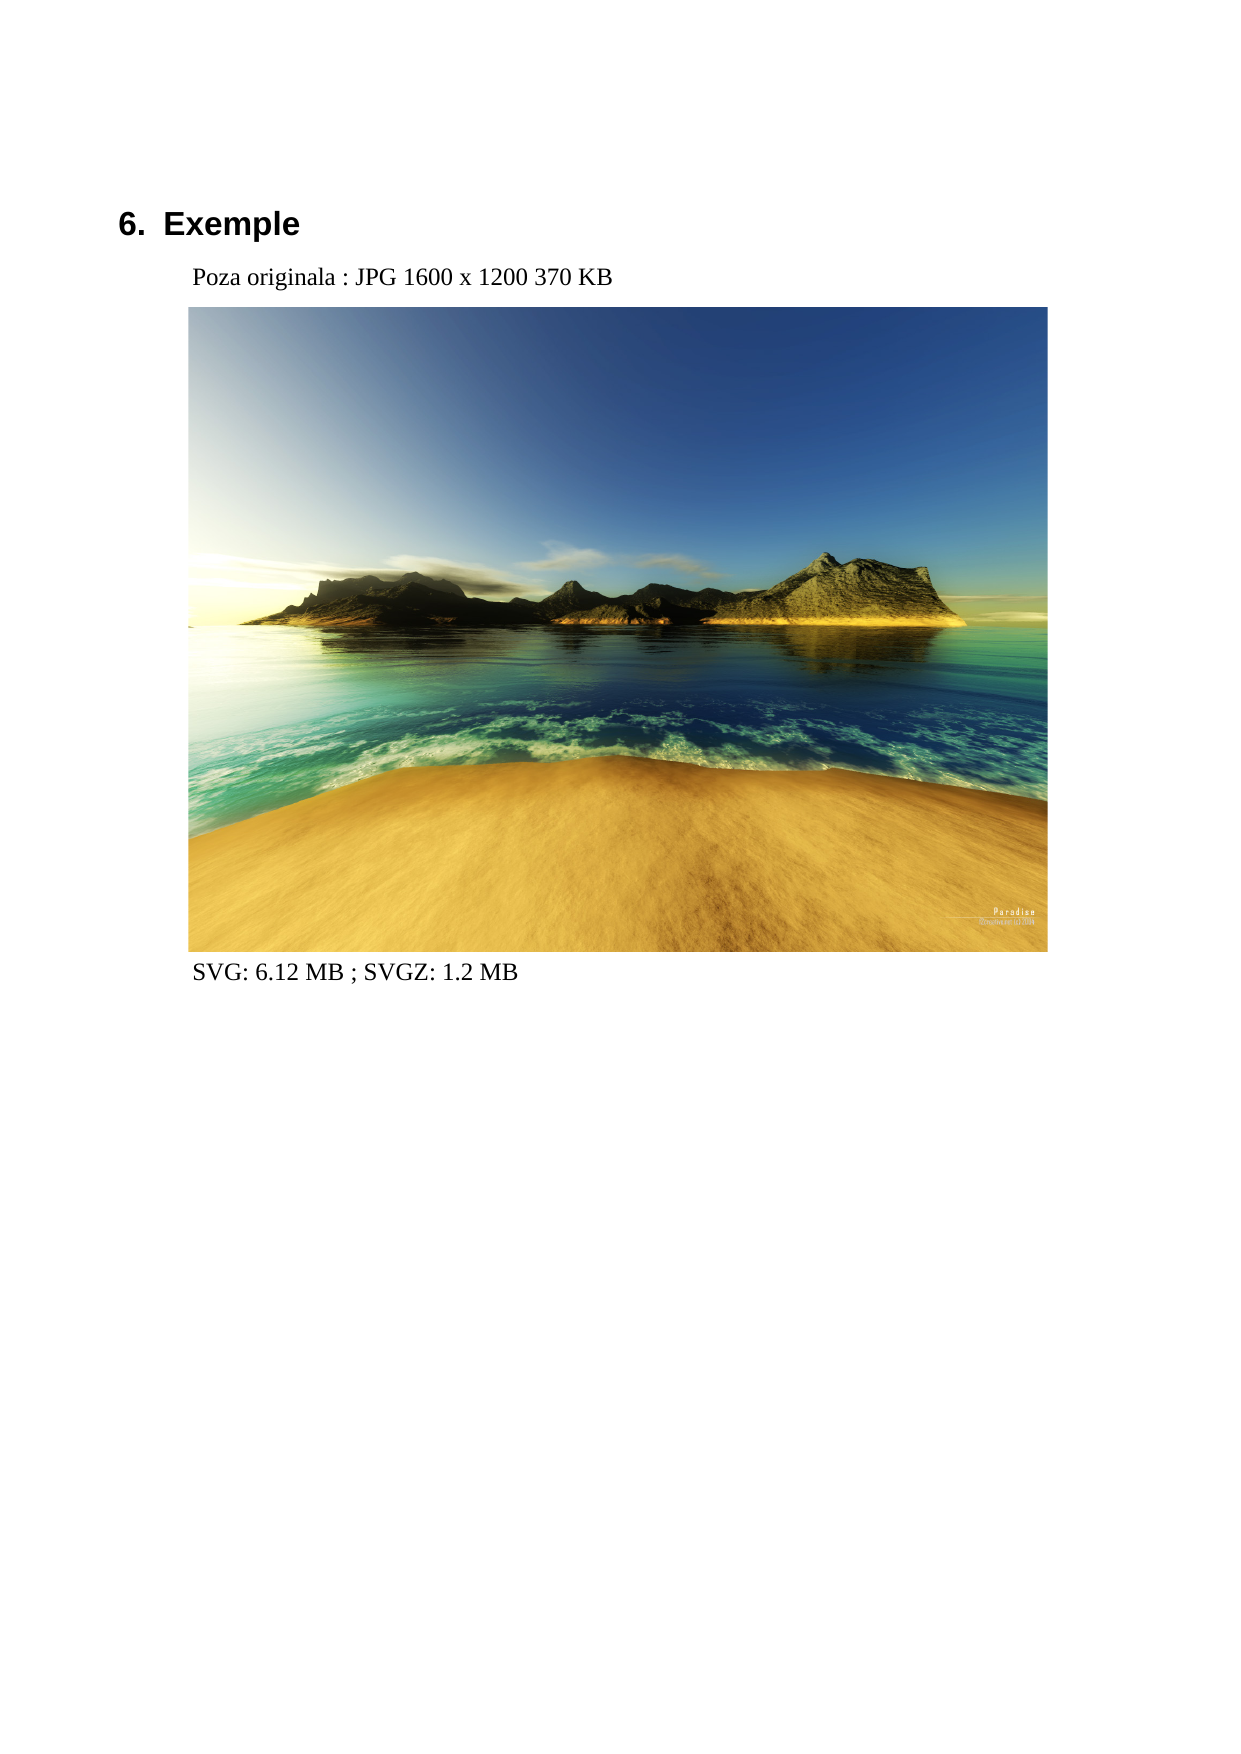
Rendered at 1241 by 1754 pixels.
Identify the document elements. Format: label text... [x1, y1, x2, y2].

text SVG: 6.12 MB ; SVGZ: 1.2 MB [118, 952, 1122, 986]
picture [188, 307, 1048, 952]
subtitle Exemple [118, 204, 1122, 242]
text Poza originala : JPG 1600 x 1200 370 KB [118, 254, 1122, 293]
